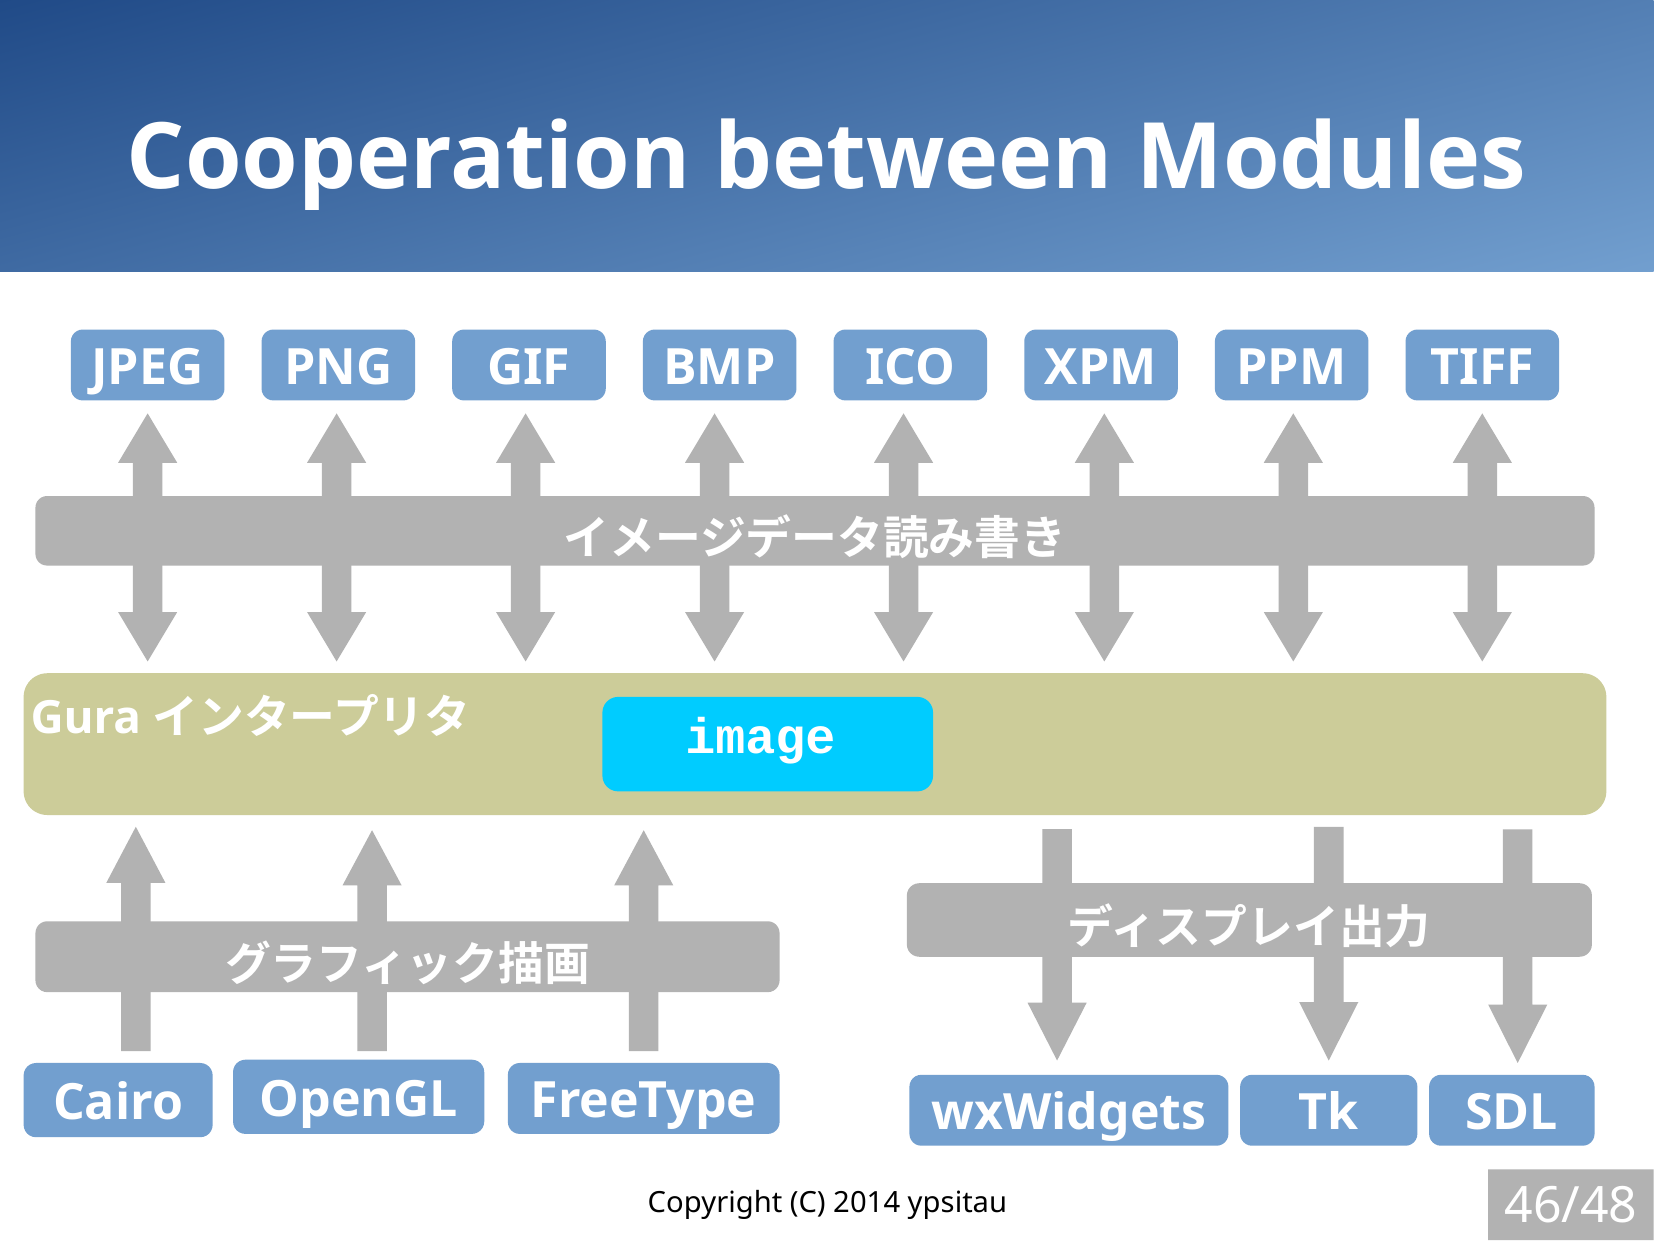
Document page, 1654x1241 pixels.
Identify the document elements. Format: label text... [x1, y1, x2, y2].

text_box wxWidgets [909, 1074, 1229, 1146]
text_box [496, 566, 556, 662]
text_box SDL [1429, 1074, 1595, 1146]
text_box [1488, 957, 1548, 1063]
text_box [342, 830, 402, 921]
text_box TIFF [1405, 329, 1560, 401]
text_box [685, 566, 745, 662]
text_box OpenGL [233, 1059, 485, 1134]
text_box JPEG [70, 329, 225, 401]
text_box [1313, 826, 1344, 883]
text_box GIF [452, 329, 606, 401]
text_box [1263, 566, 1323, 662]
text_box [121, 993, 151, 1052]
text_box [307, 566, 367, 662]
text_box [1502, 829, 1533, 883]
text_box [118, 413, 178, 496]
text_box [614, 830, 674, 921]
text_box FreeType [507, 1062, 780, 1134]
text_box [1452, 566, 1512, 662]
text_box [874, 413, 934, 496]
text_box グラフィック描画 [35, 921, 780, 993]
text_box [307, 413, 367, 496]
text_box [1452, 413, 1512, 496]
text_box Gura インタープリタ [23, 673, 1607, 816]
text_box イメージデータ読み書き [35, 496, 1595, 566]
text_box [106, 826, 166, 921]
text_box image [602, 696, 934, 792]
text_box [1027, 957, 1087, 1061]
text_box Tk [1240, 1074, 1418, 1146]
text_box [118, 566, 178, 662]
text_box XPM [1024, 329, 1178, 401]
text_box BMP [642, 329, 797, 401]
text_box [874, 566, 934, 662]
text_box [357, 993, 387, 1052]
text_box [496, 413, 556, 496]
text_box PPM [1214, 329, 1369, 401]
text_box [1074, 566, 1134, 662]
text_box [685, 413, 745, 496]
text_box ICO [833, 329, 988, 401]
text_box [1299, 957, 1359, 1061]
text_box Cairo [23, 1062, 213, 1138]
text_box [628, 993, 659, 1052]
text_box [1074, 413, 1134, 496]
title Cooperation between Modules [82, 49, 1571, 257]
text_box [1263, 413, 1323, 496]
text_box PNG [261, 329, 416, 401]
text_box [1042, 829, 1072, 883]
text_box ディスプレイ出力 [906, 883, 1592, 957]
